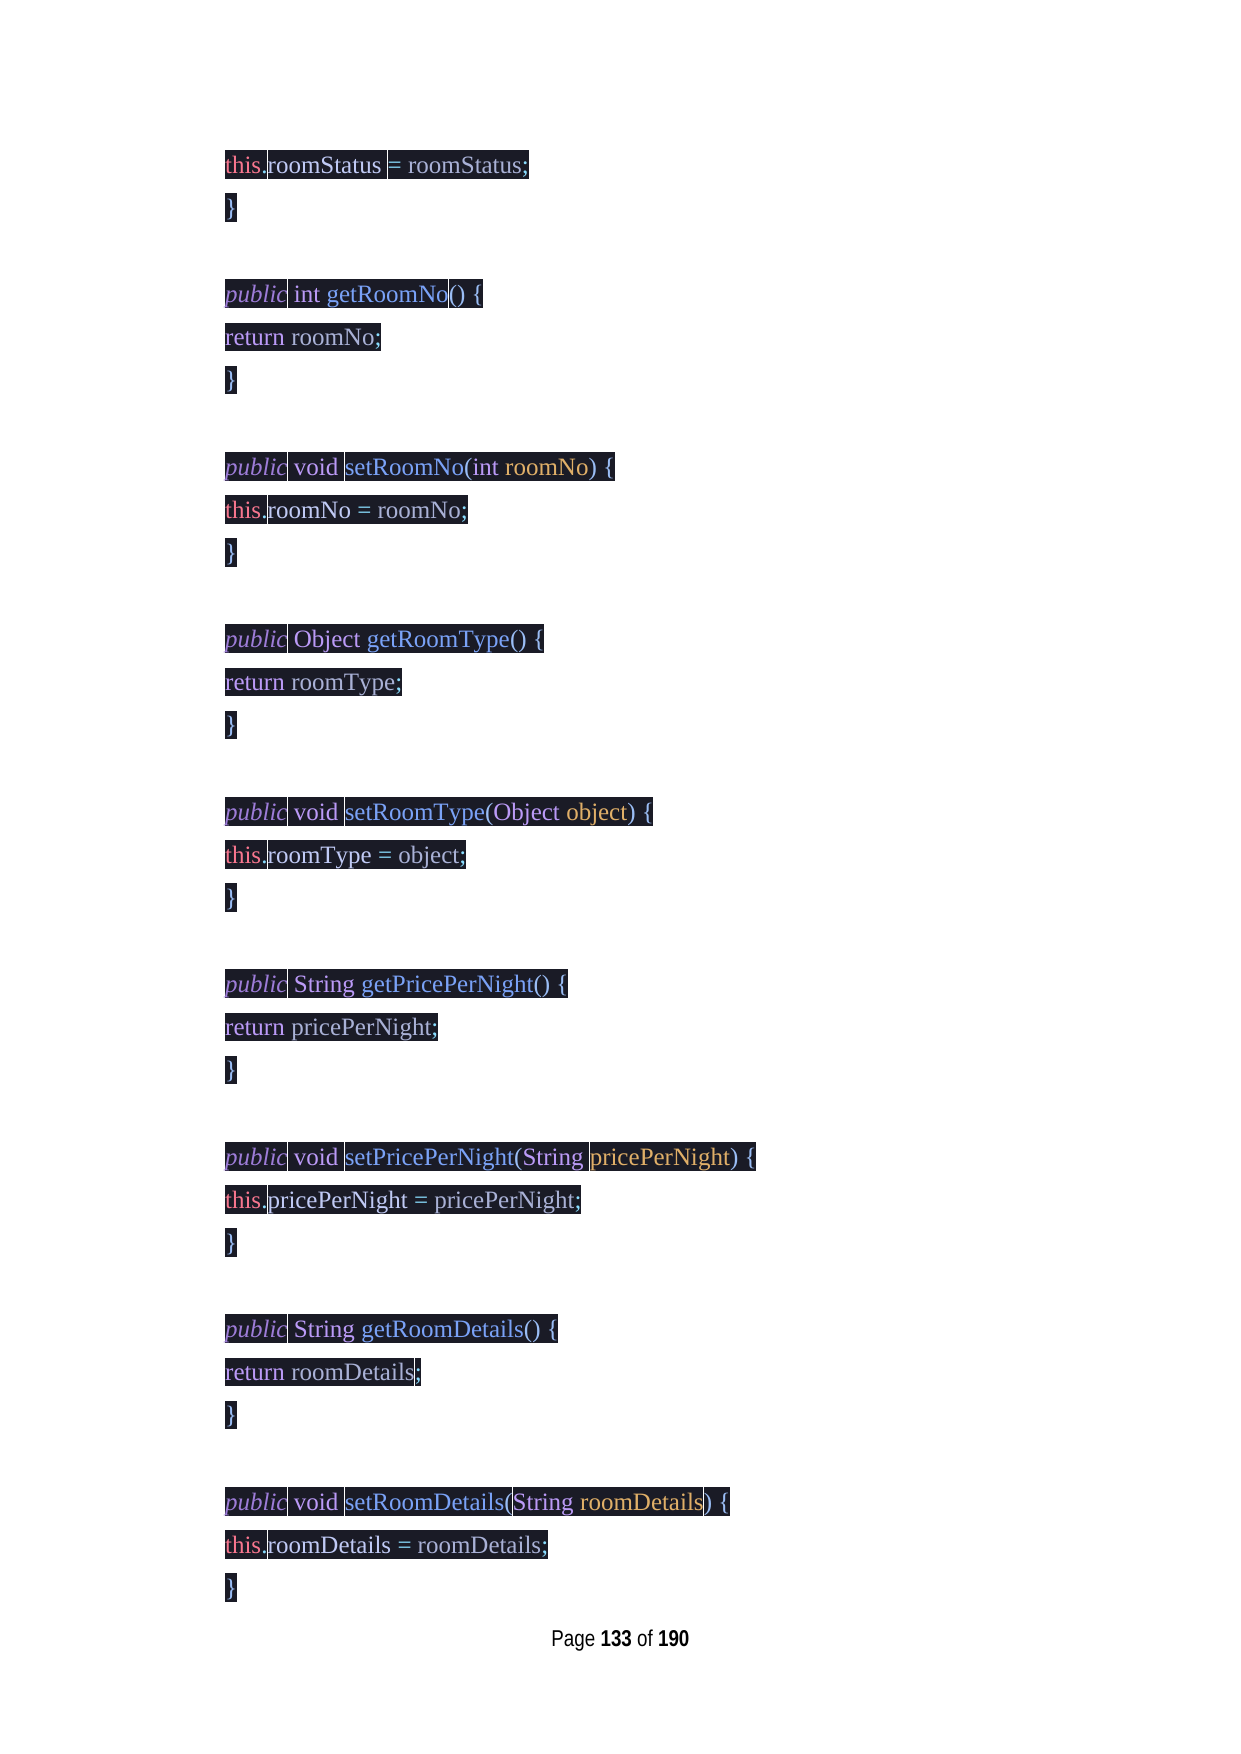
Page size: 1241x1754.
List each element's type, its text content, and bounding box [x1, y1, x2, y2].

text } [225, 1228, 1090, 1257]
text public void setPricePerNight(String pricePerNight) { [225, 1142, 1090, 1171]
text return roomDetails; [225, 1357, 1090, 1386]
text return pricePerNight; [225, 1012, 1090, 1041]
text public int getRoomNo() { [225, 279, 1090, 308]
text } [225, 193, 1090, 222]
text } [225, 538, 1090, 567]
text public String getPricePerNight() { [225, 969, 1090, 998]
text return roomType; [225, 667, 1090, 696]
text public String getRoomDetails() { [225, 1314, 1090, 1343]
text } [225, 366, 1090, 394]
text return roomNo; [225, 322, 1090, 351]
text public Object getRoomType() { [225, 624, 1090, 653]
text } [225, 883, 1090, 912]
text public void setRoomDetails(String roomDetails) { [225, 1487, 1090, 1516]
text this.roomType = object; [225, 840, 1090, 869]
text this.roomStatus = roomStatus; [225, 150, 1090, 179]
text this.pricePerNight = pricePerNight; [225, 1185, 1090, 1214]
text } [225, 1056, 1090, 1084]
text } [225, 1401, 1090, 1429]
text } [225, 711, 1090, 739]
text public void setRoomNo(int roomNo) { [225, 452, 1090, 481]
text } [225, 1573, 1090, 1602]
text this.roomNo = roomNo; [225, 495, 1090, 524]
text this.roomDetails = roomDetails; [225, 1530, 1090, 1559]
text public void setRoomType(Object object) { [225, 797, 1090, 826]
